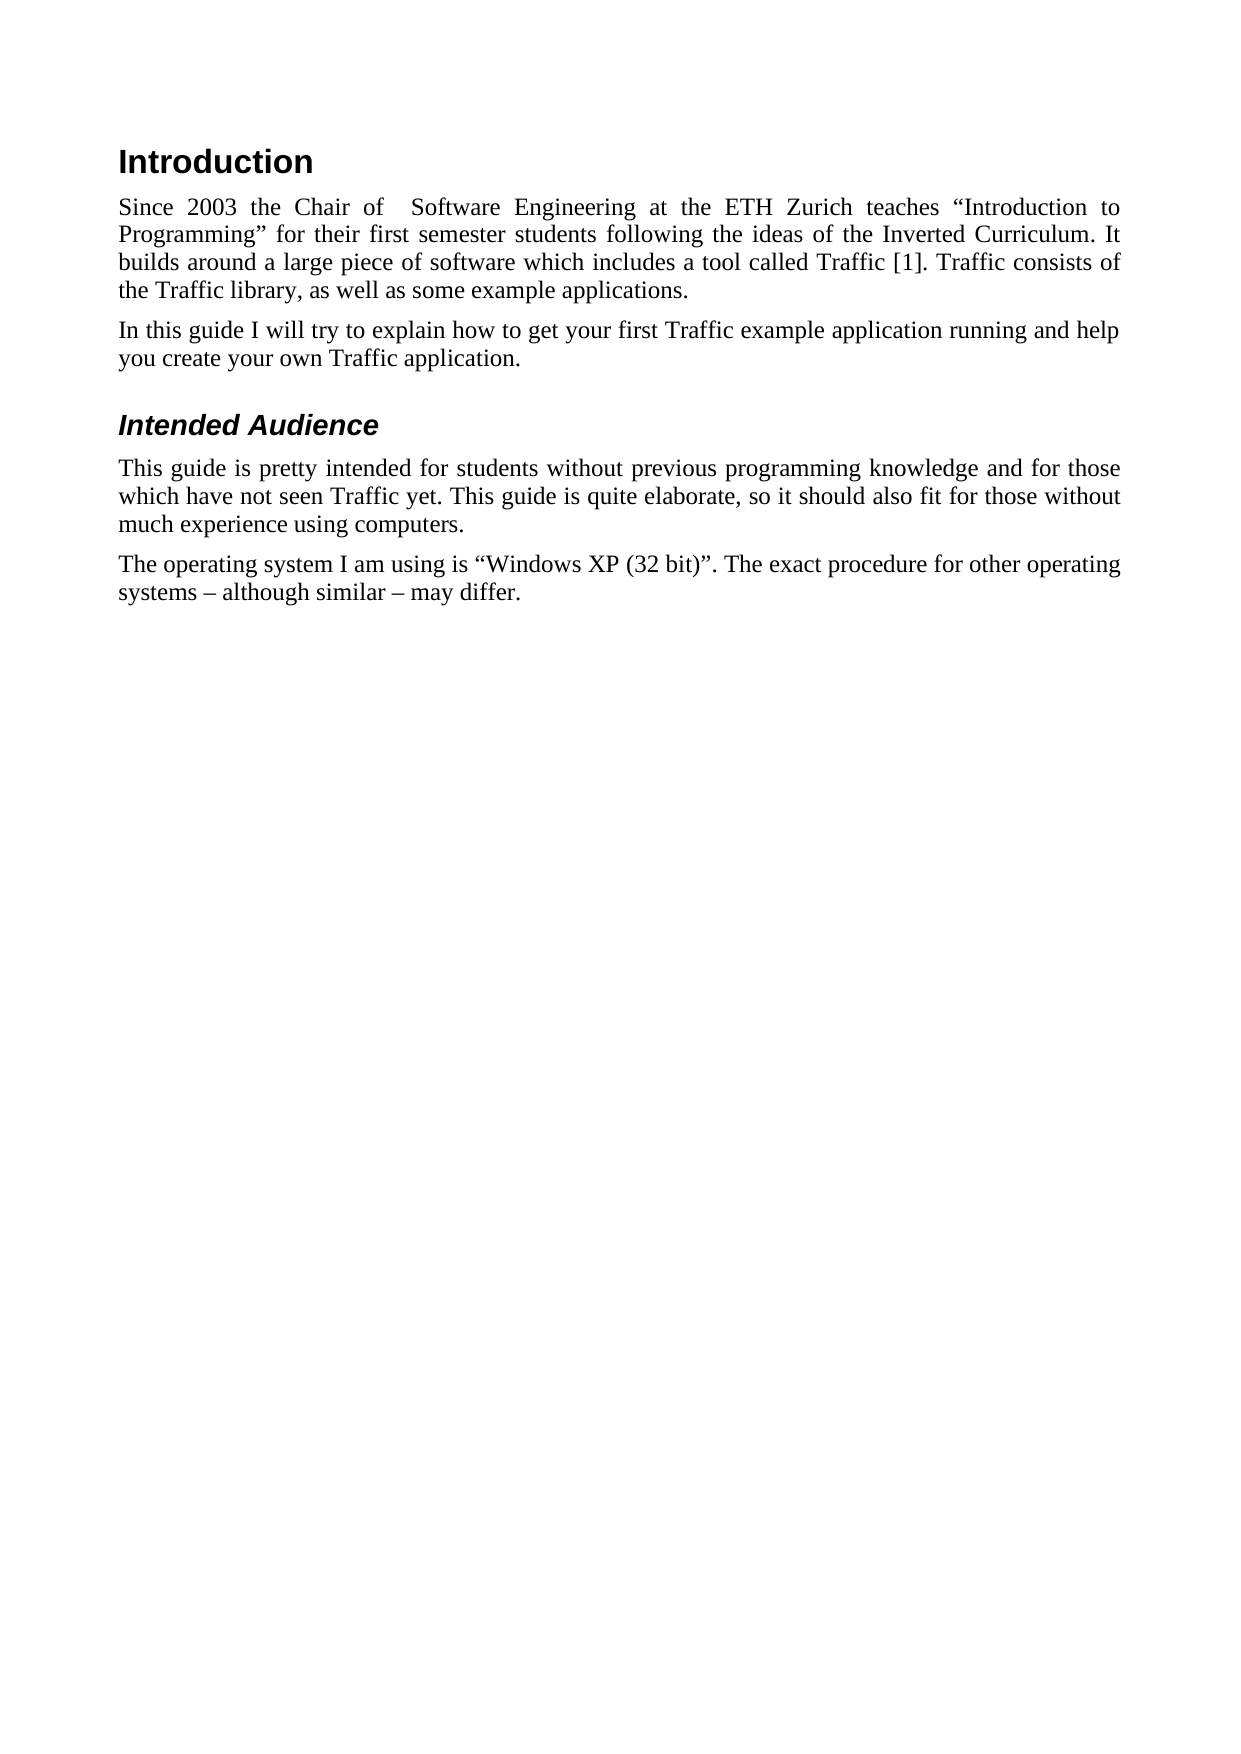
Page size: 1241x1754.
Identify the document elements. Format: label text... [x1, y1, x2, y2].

text This guide is pretty intended for students without previous programming knowledge and for those which have not seen Traffic yet. This guide is quite elaborate, so it should also fit for those without much experience using computers. [118, 454, 1122, 537]
text In this guide I will try to explain how to get your first Traffic example application running and help you create your own Traffic application. [118, 316, 1122, 372]
subtitle Introduction [118, 143, 1122, 180]
subtitle Intended Audience [118, 409, 1122, 442]
text Since 2003 the Chair of Software Engineering at the ETH Zurich teaches “Introduction to Programming” for their first semester students following the ideas of the Inverted Curriculum. It builds around a large piece of software which includes a tool called Traffic [1]. Traffic consists of the Traffic library, as well as some example applications. [118, 193, 1122, 304]
text The operating system I am using is “Windows XP (32 bit)”. The exact procedure for other operating systems – although similar – may differ. [118, 550, 1122, 605]
